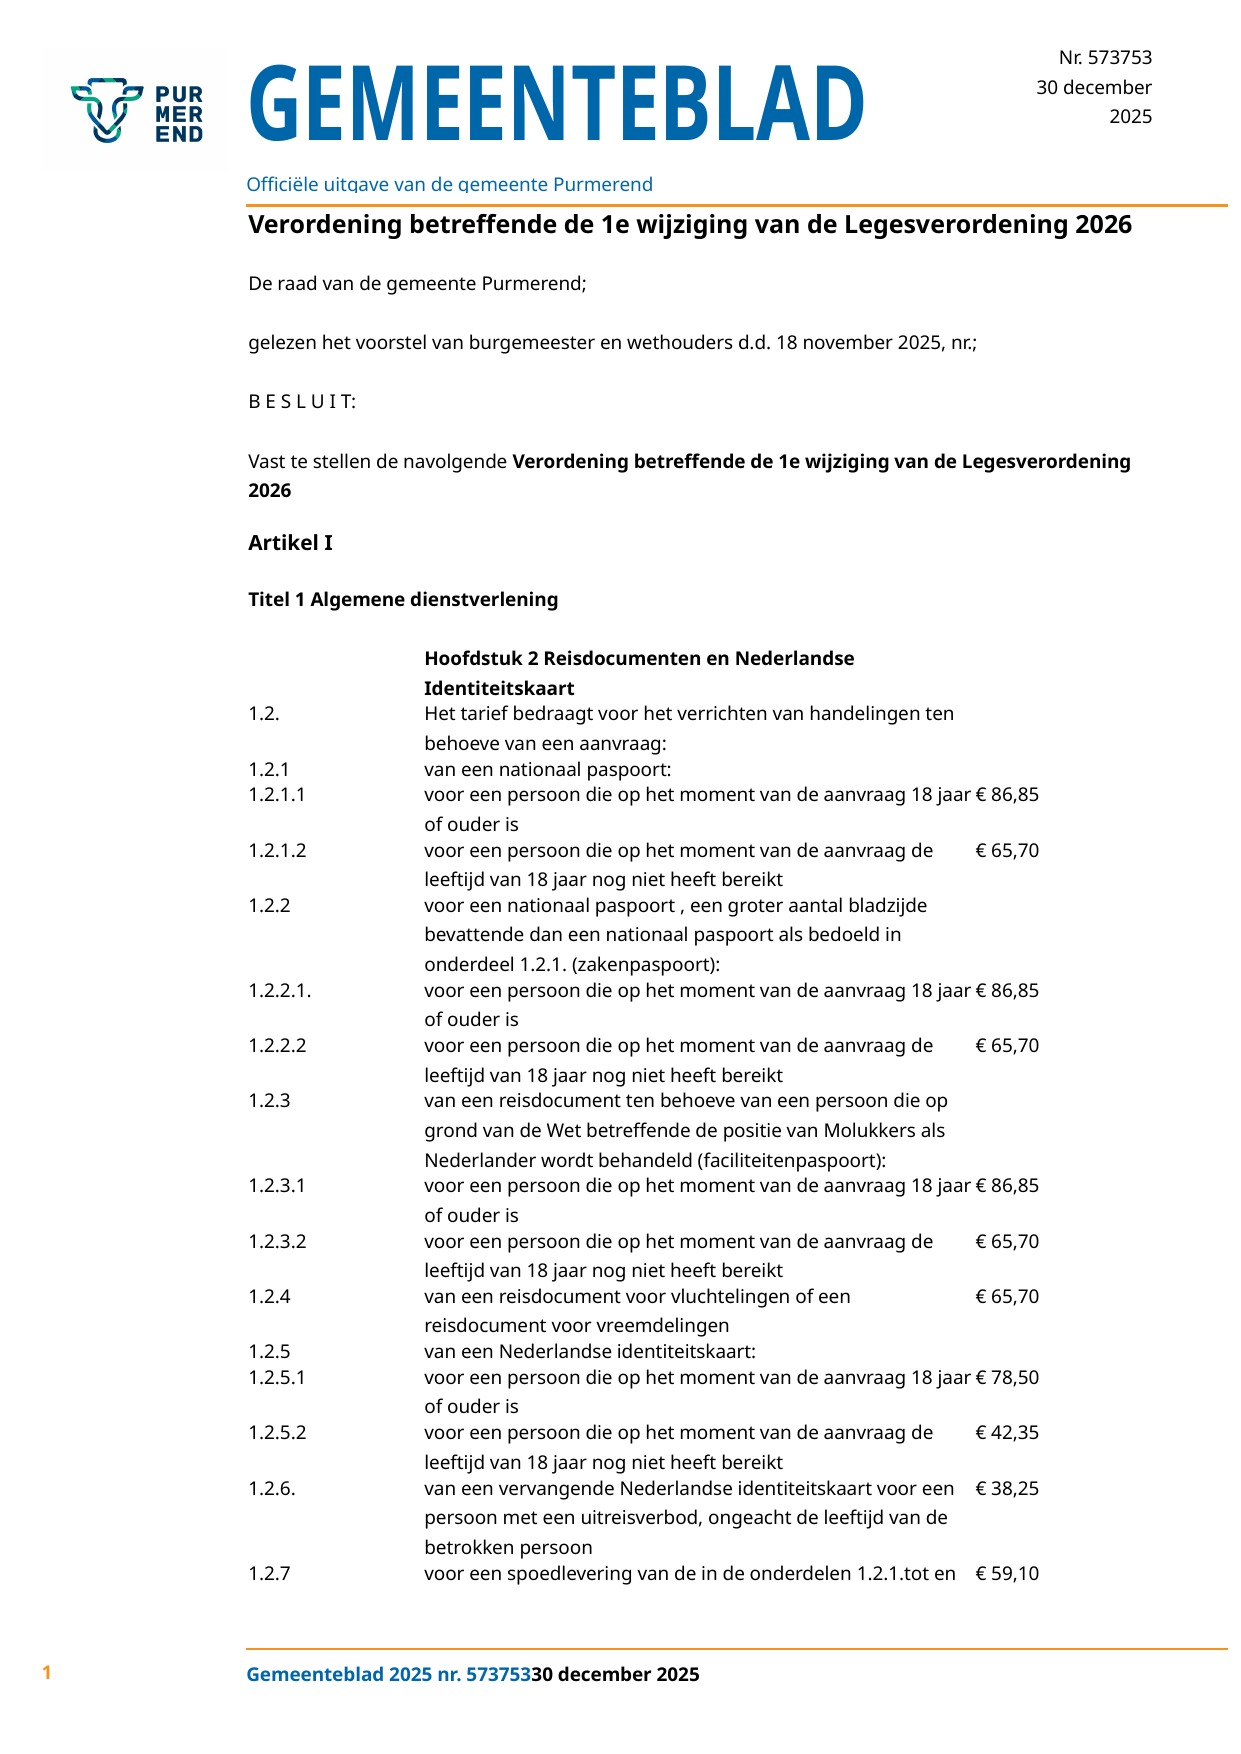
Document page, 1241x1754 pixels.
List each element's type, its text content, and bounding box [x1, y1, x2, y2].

table_cell voor een persoon die op het moment van de aanvraag 18 jaar of ouder is [424, 977, 975, 1032]
table_cell 1.2.5.2 [248, 1420, 424, 1475]
table_cell € 65,70 [975, 1032, 1152, 1088]
table_cell [975, 756, 1152, 781]
table_cell 1.2.6. [248, 1475, 424, 1560]
table_cell € 65,70 [975, 837, 1152, 892]
picture [41, 47, 231, 172]
table_cell [975, 700, 1152, 756]
table_cell van een Nederlandse identiteitskaart: [424, 1339, 975, 1364]
table_cell [975, 1339, 1152, 1364]
table_cell voor een persoon die op het moment van de aanvraag de leeftijd van 18 jaar nog niet heeft bereikt [424, 1420, 975, 1475]
table_cell 1.2.1.1 [248, 781, 424, 837]
table_cell van een nationaal paspoort: [424, 756, 975, 781]
table_header Hoofdstuk 2 Reisdocumenten en Nederlandse Identiteitskaart [424, 645, 975, 700]
table_cell van een vervangende Nederlandse identiteitskaart voor een persoon met een uitreisverbod, ongeacht de leeftijd van de betrokken persoon [424, 1475, 975, 1560]
table_cell voor een persoon die op het moment van de aanvraag de leeftijd van 18 jaar nog niet heeft bereikt [424, 1032, 975, 1088]
table_cell [975, 892, 1152, 977]
table_cell 1.2.2.1. [248, 977, 424, 1032]
table_cell voor een persoon die op het moment van de aanvraag 18 jaar of ouder is [424, 1173, 975, 1228]
table_cell van een reisdocument ten behoeve van een persoon die op grond van de Wet betreffende de positie van Molukkers als Nederlander wordt behandeld (faciliteitenpaspoort): [424, 1088, 975, 1172]
text Vast te stellen de navolgende Verordening betreffende de 1e wijziging van de Legesverordening 2026 [248, 448, 1152, 503]
table_cell voor een persoon die op het moment van de aanvraag de leeftijd van 18 jaar nog niet heeft bereikt [424, 837, 975, 892]
table_header [248, 645, 424, 700]
table_cell € 86,85 [975, 977, 1152, 1032]
table_cell 1.2. [248, 700, 424, 756]
table_cell 1.2.1 [248, 756, 424, 781]
table_cell € 78,50 [975, 1364, 1152, 1419]
table_cell € 38,25 [975, 1475, 1152, 1560]
text Artikel I [248, 528, 1152, 556]
text De raad van de gemeente Purmerend; [248, 270, 1152, 296]
table_cell 1.2.5 [248, 1339, 424, 1364]
table_cell 1.2.3.2 [248, 1228, 424, 1283]
table_cell 1.2.4 [248, 1283, 424, 1338]
table_cell € 86,85 [975, 781, 1152, 837]
table_cell € 42,35 [975, 1420, 1152, 1475]
table_cell € 86,85 [975, 1173, 1152, 1228]
text Verordening betreffende de 1e wijziging van de Legesverordening 2026 [248, 207, 1152, 241]
table_cell 1.2.5.1 [248, 1364, 424, 1419]
table_cell 1.2.2.2 [248, 1032, 424, 1088]
table_cell 1.2.2 [248, 892, 424, 977]
text gelezen het voorstel van burgemeester en wethouders d.d. 18 november 2025, nr.; [248, 329, 1152, 355]
table_cell 1.2.3 [248, 1088, 424, 1172]
table_header [975, 645, 1152, 700]
table_cell € 59,10 [975, 1560, 1152, 1585]
table_cell € 65,70 [975, 1228, 1152, 1283]
text B E S L U I T: [248, 389, 1152, 414]
table_cell voor een nationaal paspoort , een groter aantal bladzijde bevattende dan een nationaal paspoort als bedoeld in onderdeel 1.2.1. (zakenpaspoort): [424, 892, 975, 977]
table_cell 1.2.7 [248, 1560, 424, 1585]
table_cell € 65,70 [975, 1283, 1152, 1338]
table_cell voor een persoon die op het moment van de aanvraag de leeftijd van 18 jaar nog niet heeft bereikt [424, 1228, 975, 1283]
table_cell [975, 1088, 1152, 1172]
table_cell van een reisdocument voor vluchtelingen of een reisdocument voor vreemdelingen [424, 1283, 975, 1338]
table_cell voor een persoon die op het moment van de aanvraag 18 jaar of ouder is [424, 1364, 975, 1419]
table_cell 1.2.1.2 [248, 837, 424, 892]
text Titel 1 Algemene dienstverlening [248, 586, 1152, 612]
table_cell voor een spoedlevering van de in de onderdelen 1.2.1.tot en [424, 1560, 975, 1585]
table_cell voor een persoon die op het moment van de aanvraag 18 jaar of ouder is [424, 781, 975, 837]
table_cell Het tarief bedraagt voor het verrichten van handelingen ten behoeve van een aanvraag: [424, 700, 975, 756]
table_cell 1.2.3.1 [248, 1173, 424, 1228]
